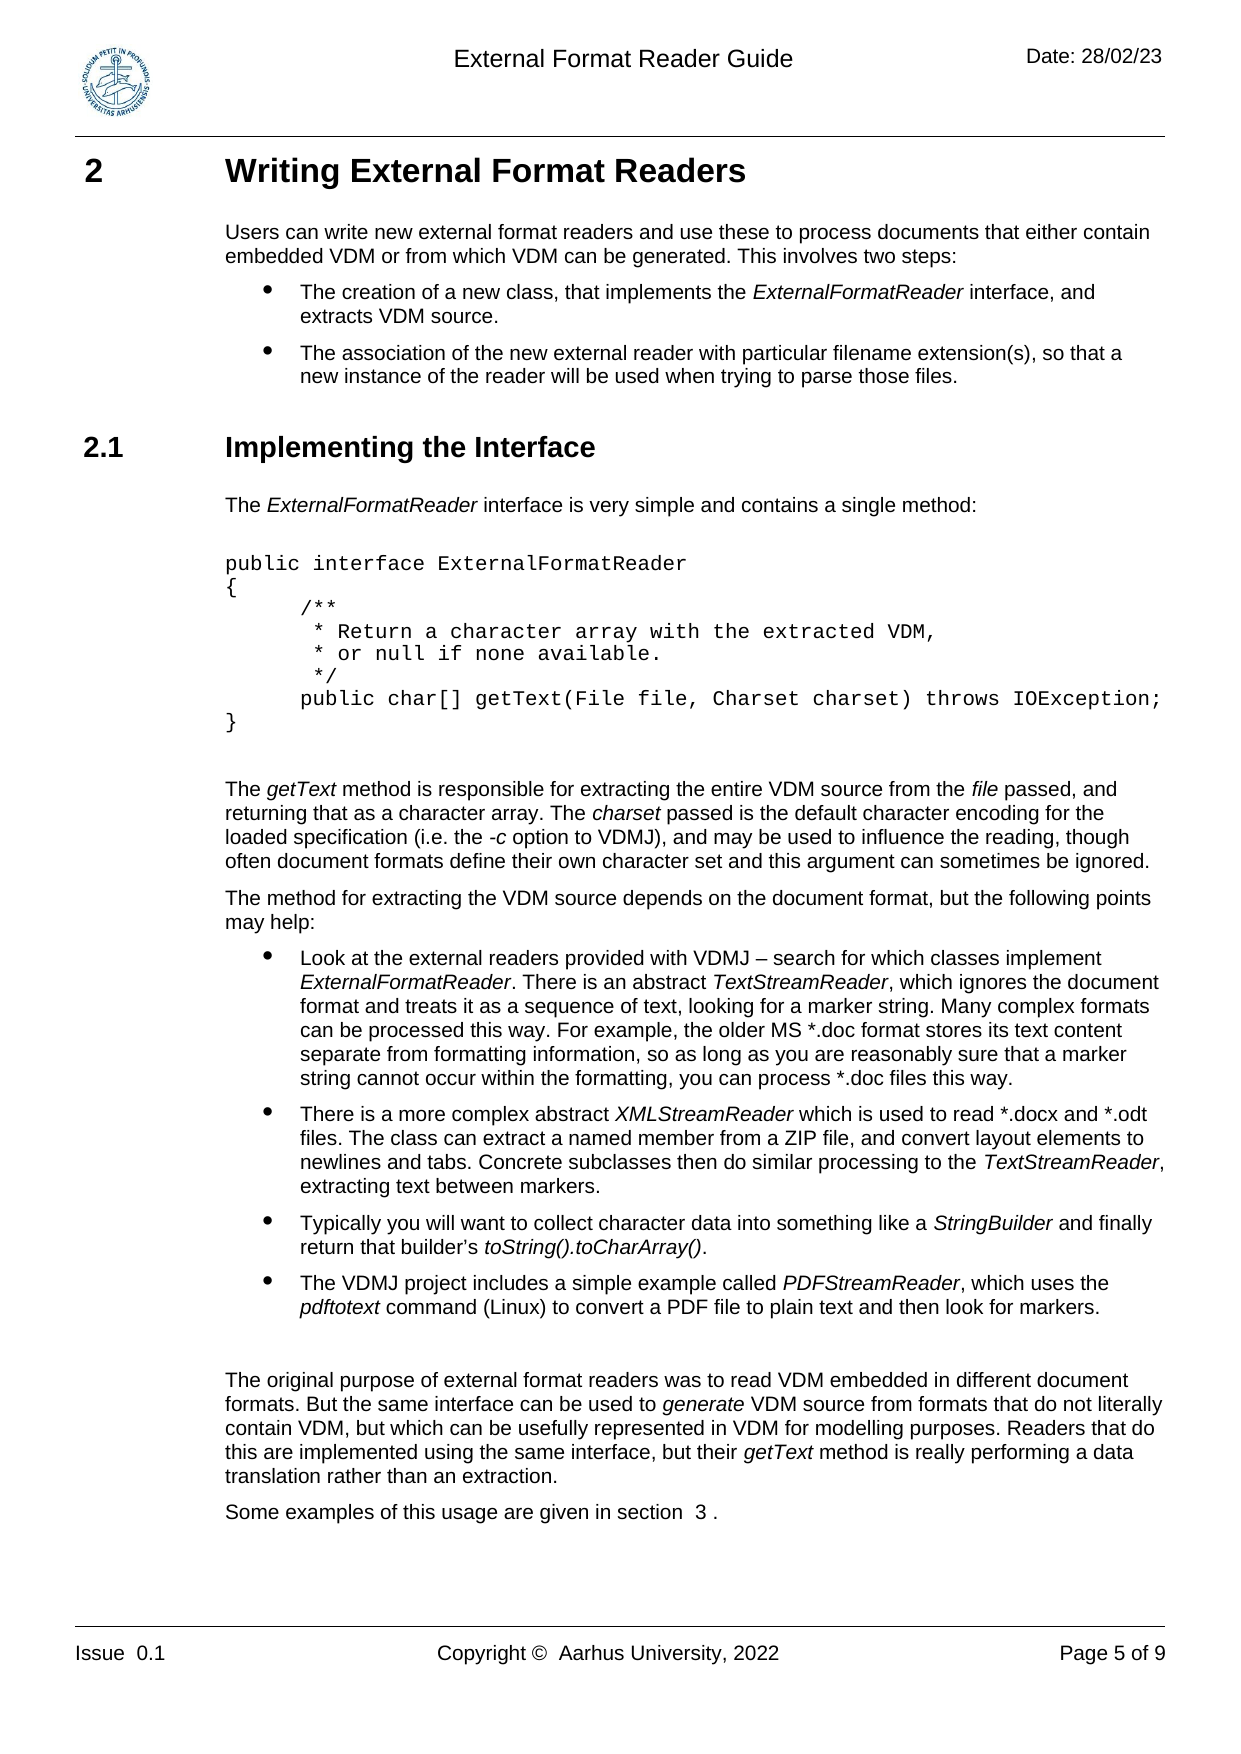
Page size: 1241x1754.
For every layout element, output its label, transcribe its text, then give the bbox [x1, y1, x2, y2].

text The ExternalFormatReader interface is very simple and contains a single method: [225, 494, 1165, 518]
list Typically you will want to collect character data into something like a StringBuilder and finally return that builder’s toString().toCharArray(). [262, 1211, 1165, 1259]
text * Return a character array with the extracted VDM, [225, 620, 1165, 643]
subtitle Writing External Format Readers [75, 152, 1165, 190]
text The method for extracting the VDM source depends on the document format, but the following points may help: [225, 886, 1165, 934]
list The creation of a new class, that implements the ExternalFormatReader interface, and extracts VDM source. [262, 280, 1165, 328]
text /** [225, 598, 1165, 620]
text The original purpose of external format readers was to read VDM embedded in different document formats. But the same interface can be used to generate VDM source from formats that do not literally contain VDM, but which can be usefully represented in VDM for modelling purposes. Readers that do this are implemented using the same interface, but their getText method is really performing a data translation rather than an extraction. [225, 1368, 1165, 1488]
text Some examples of this usage are given in section 3 . [225, 1501, 1165, 1524]
text */ [225, 665, 1165, 688]
subtitle Implementing the Interface [75, 431, 1165, 464]
text public char[] getText(File file, Charset charset) throws IOException; [225, 688, 1165, 710]
text * or null if none available. [225, 643, 1165, 665]
picture [78, 44, 153, 120]
text Users can write new external format readers and use these to process documents that either contain embedded VDM or from which VDM can be generated. This involves two steps: [225, 220, 1165, 268]
list The VDMJ project includes a simple example called PDFStreamReader, which uses the pdftotext command (Linux) to convert a PDF file to plain text and then look for markers. [262, 1271, 1165, 1319]
list Look at the external readers provided with VDMJ – search for which classes implement ExternalFormatReader. There is an abstract TextStreamReader, which ignores the document format and treats it as a sequence of text, looking for a marker string. Many complex formats can be processed this way. For example, the older MS *.doc format stores its text content separate from formatting information, so as long as you are reasonably sure that a marker string cannot occur within the formatting, you can process *.doc files this way. [262, 946, 1165, 1090]
text The getText method is responsible for extracting the entire VDM source from the file passed, and returning that as a character array. The charset passed is the default character encoding for the loaded specification (i.e. the -c option to VDMJ), and may be used to influence the reading, though often document formats define their own character set and this argument can sometimes be ignored. [225, 778, 1165, 873]
list There is a more complex abstract XMLStreamReader which is used to read *.docx and *.odt files. The class can extract a named member from a ZIP file, and convert layout elements to newlines and tabs. Concrete subclasses then do similar processing to the TextStreamReader, extracting text between markers. [262, 1103, 1165, 1198]
text { [225, 575, 1165, 598]
list The association of the new external reader with particular filename extension(s), so that a new instance of the reader will be used when trying to parse those files. [262, 341, 1165, 389]
text public interface ExternalFormatReader [225, 553, 1165, 575]
text } [225, 710, 1165, 733]
